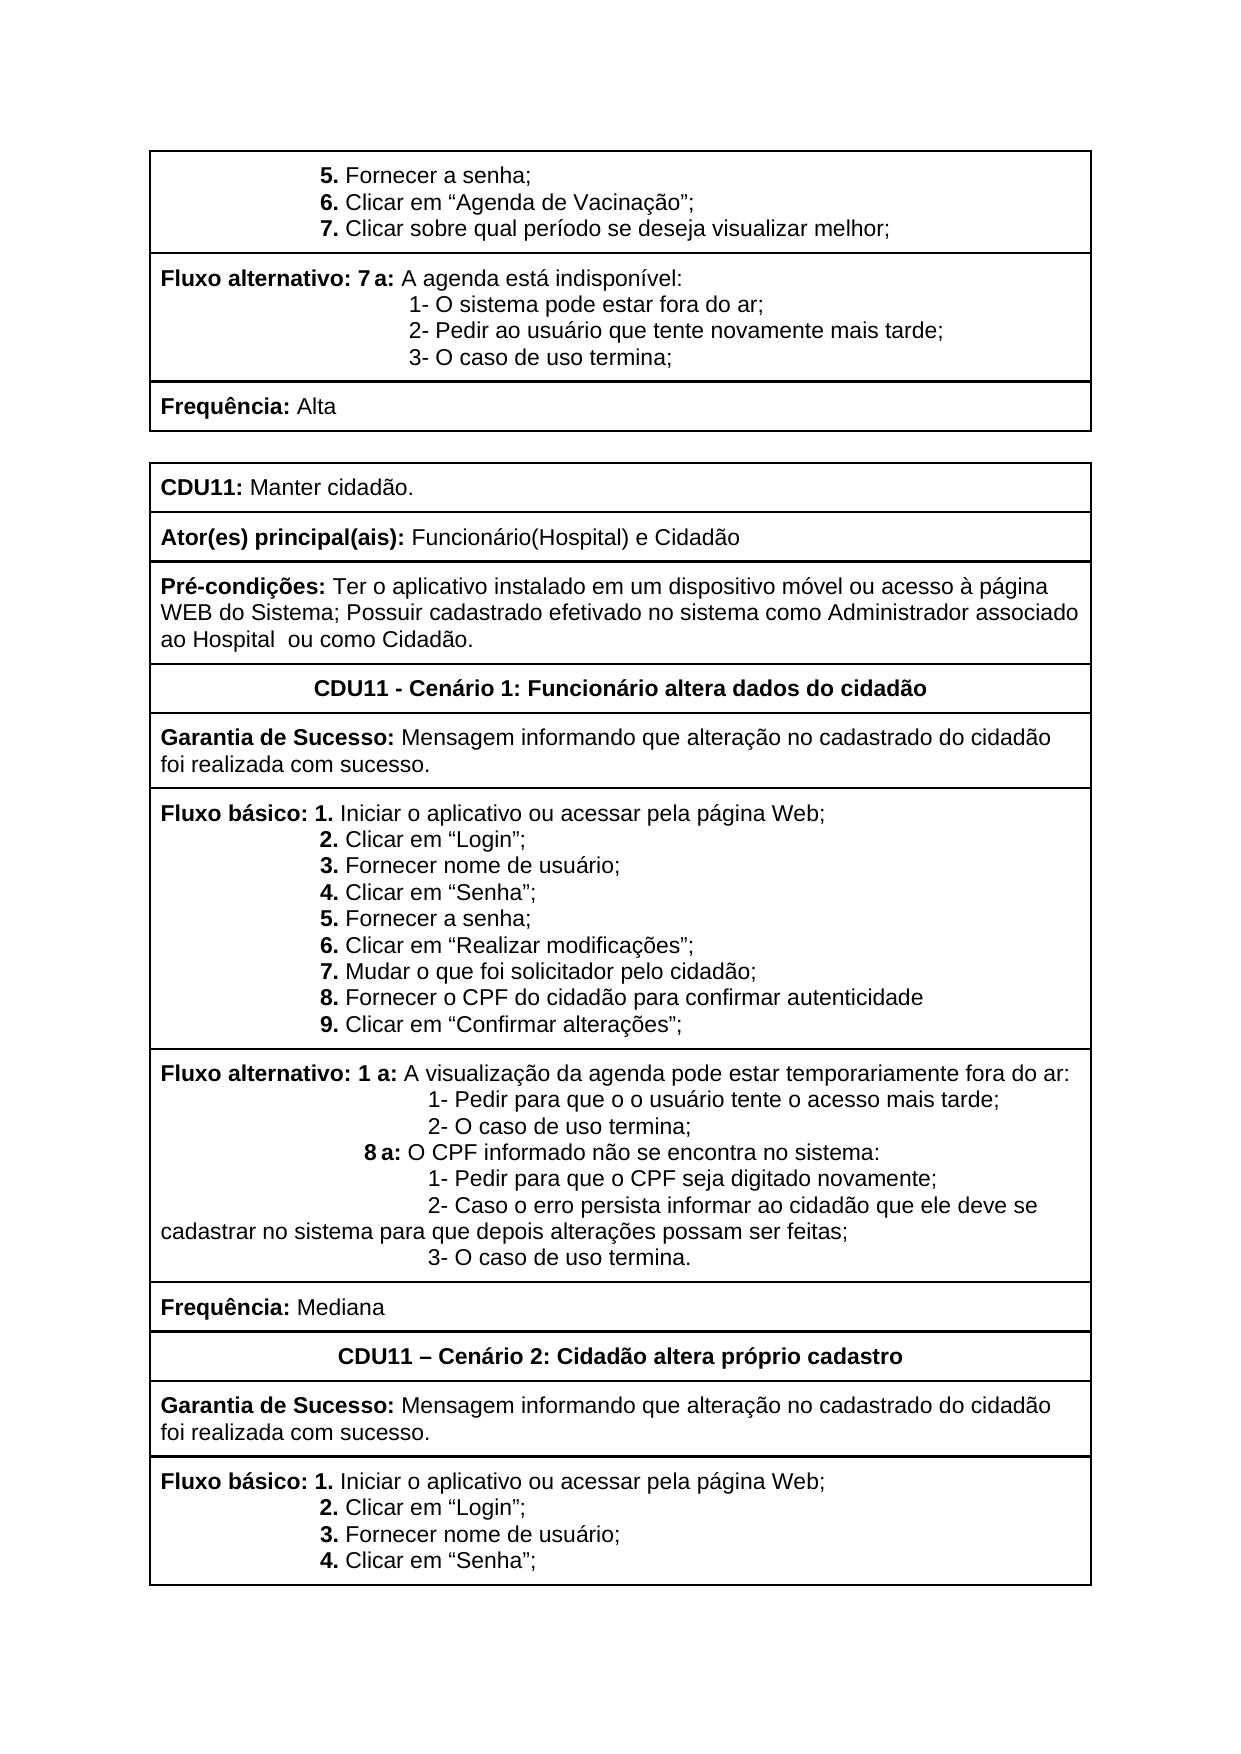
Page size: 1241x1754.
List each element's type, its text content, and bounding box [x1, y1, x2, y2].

table_cell Fluxo básico: 1. Iniciar o aplicativo ou acessar pela página Web; 2. Clicar em “Login”; 3. Fornecer nome de usuário; 4. Clicar em “Senha”; 5. Fornecer a senha; 6. Clicar em “Realizar modificações”; 7. Mudar o que foi solicitador pelo cidadão; 8. Fornecer o CPF do cidadão para confirmar autenticidade 9. Clicar em “Confirmar alterações”; [151, 789, 1090, 1047]
table_cell Fluxo básico: 1. Iniciar o aplicativo ou acessar pela página Web; 2. Clicar em “Login”; 3. Fornecer nome de usuário; 4. Clicar em “Senha”; [151, 1458, 1090, 1584]
table_cell Garantia de Sucesso: Mensagem informando que alteração no cadastrado do cidadão foi realizada com sucesso. [151, 1382, 1090, 1455]
table_cell Frequência: Alta [151, 383, 1090, 429]
table_cell Frequência: Mediana [151, 1283, 1090, 1330]
table_cell Pré-condições: Ter o aplicativo instalado em um dispositivo móvel ou acesso à página WEB do Sistema; Possuir cadastrado efetivado no sistema como Administrador associado ao Hospital ou como Cidadão. [151, 563, 1090, 662]
table_cell Garantia de Sucesso: Mensagem informando que alteração no cadastrado do cidadão foi realizada com sucesso. [151, 714, 1090, 787]
table_header CDU11: Manter cidadão. [151, 464, 1090, 511]
table_cell Fluxo alternativo: 7 a: A agenda está indisponível: 1- O sistema pode estar fora do ar; 2- Pedir ao usuário que tente novamente mais tarde; 3- O caso de uso termina; [151, 254, 1090, 380]
table_cell CDU11 - Cenário 1: Funcionário altera dados do cidadão [151, 665, 1090, 712]
table_cell 5. Fornecer a senha; 6. Clicar em “Agenda de Vacinação”; 7. Clicar sobre qual período se deseja visualizar melhor; [151, 152, 1090, 252]
table_cell CDU11 – Cenário 2: Cidadão altera próprio cadastro [151, 1333, 1090, 1380]
table_cell Fluxo alternativo: 1 a: A visualização da agenda pode estar temporariamente fora do ar: 1- Pedir para que o o usuário tente o acesso mais tarde; 2- O caso de uso termina; 8 a: O CPF informado não se encontra no sistema: 1- Pedir para que o CPF seja digitado novamente; 2- Caso o erro persista informar ao cidadão que ele deve se cadastrar no sistema para que depois alterações possam ser feitas; 3- O caso de uso termina. [151, 1050, 1090, 1281]
table_cell Ator(es) principal(ais): Funcionário(Hospital) e Cidadão [151, 513, 1090, 560]
